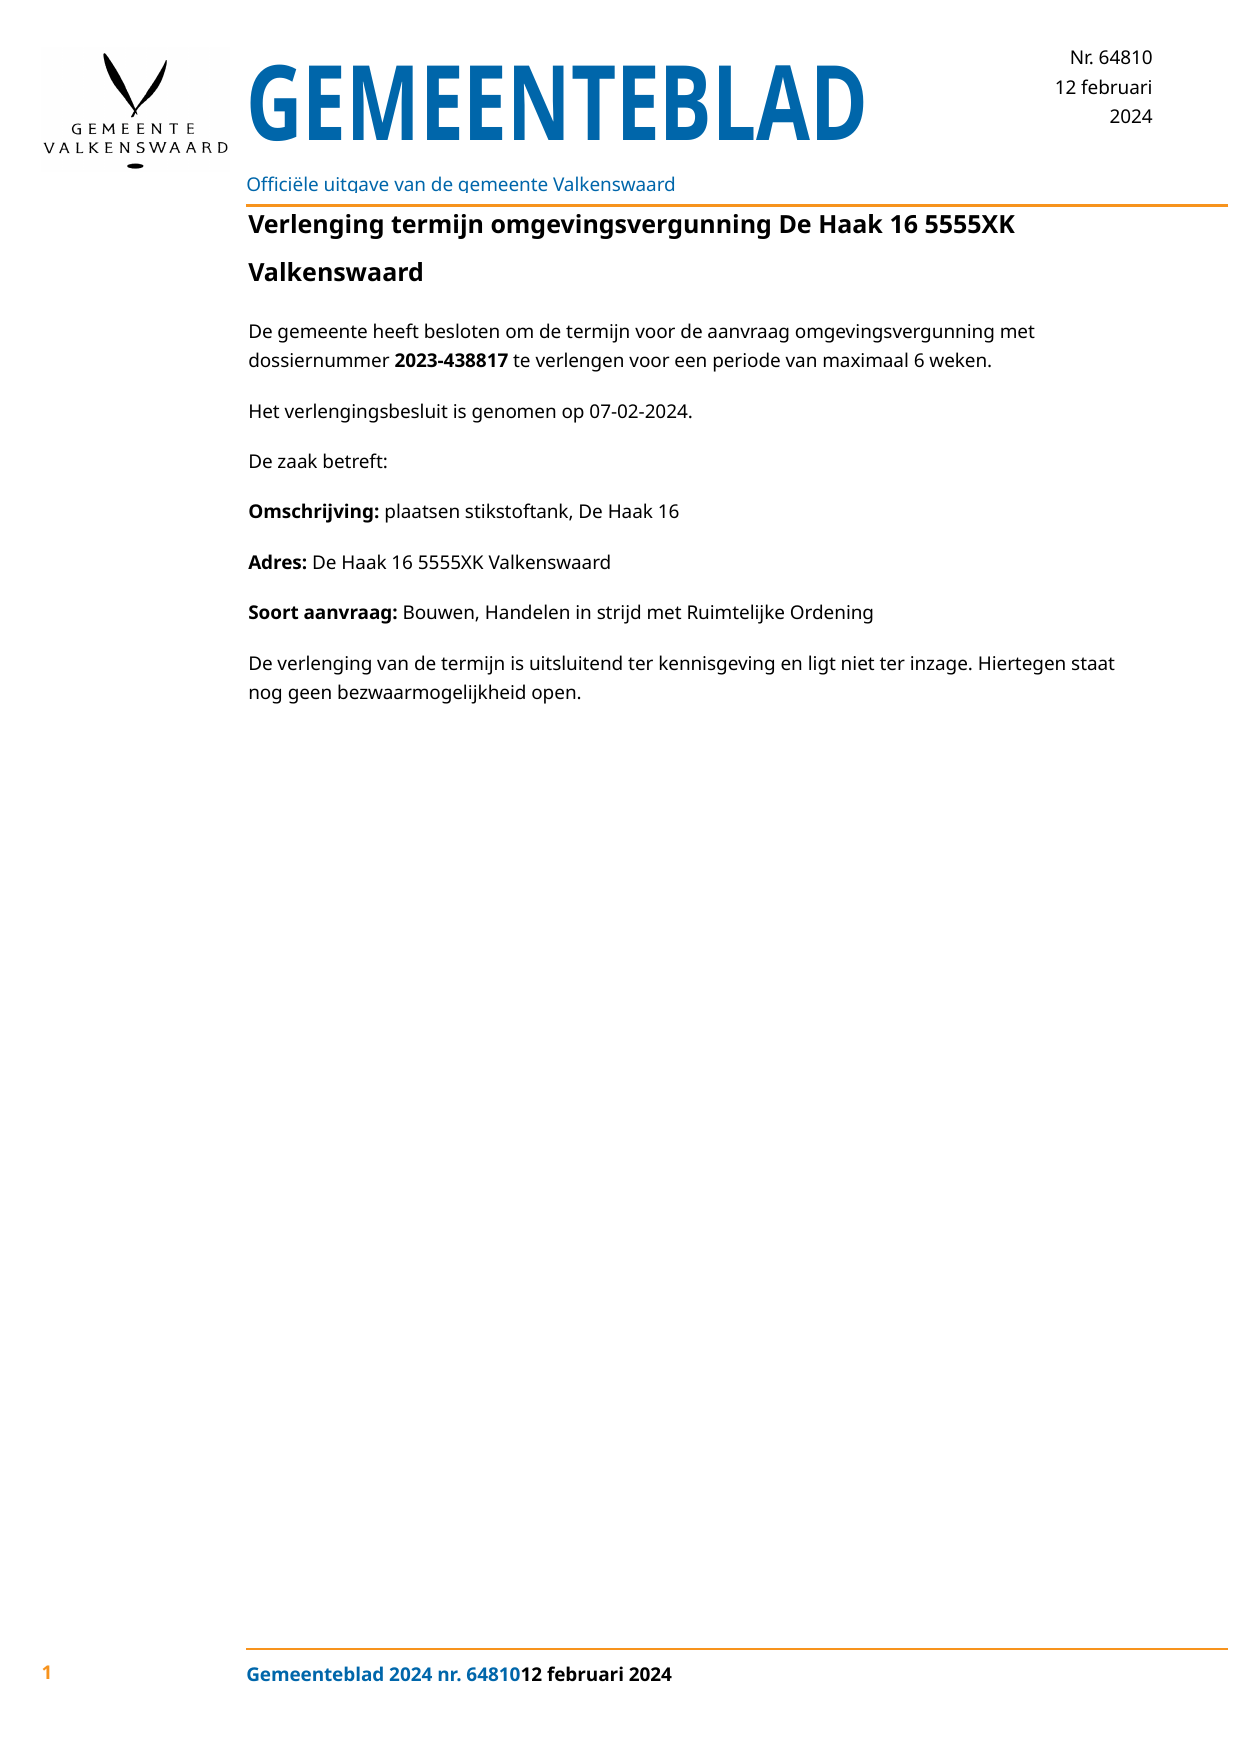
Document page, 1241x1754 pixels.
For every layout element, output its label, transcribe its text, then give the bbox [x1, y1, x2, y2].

text De gemeente heeft besloten om de termijn voor de aanvraag omgevingsvergunning met dossiernummer 2023-438817 te verlengen voor een periode van maximaal 6 weken. [248, 318, 1152, 373]
text Adres: De Haak 16 5555XK Valkenswaard [248, 549, 1152, 575]
text Omschrijving: plaatsen stikstoftank, De Haak 16 [248, 499, 1152, 524]
text Het verlengingsbesluit is genomen op 07-02-2024. [248, 398, 1152, 424]
text De zaak betreft: [248, 448, 1152, 474]
text Soort aanvraag: Bouwen, Handelen in strijd met Ruimtelijke Ordening [248, 599, 1152, 625]
text Verlenging termijn omgevingsvergunning De Haak 16 5555XK Valkenswaard [248, 207, 1152, 288]
picture [41, 47, 231, 172]
text De verlenging van de termijn is uitsluitend ter kennisgeving en ligt niet ter inzage. Hiertegen staat nog geen bezwaarmogelijkheid open. [248, 650, 1152, 705]
